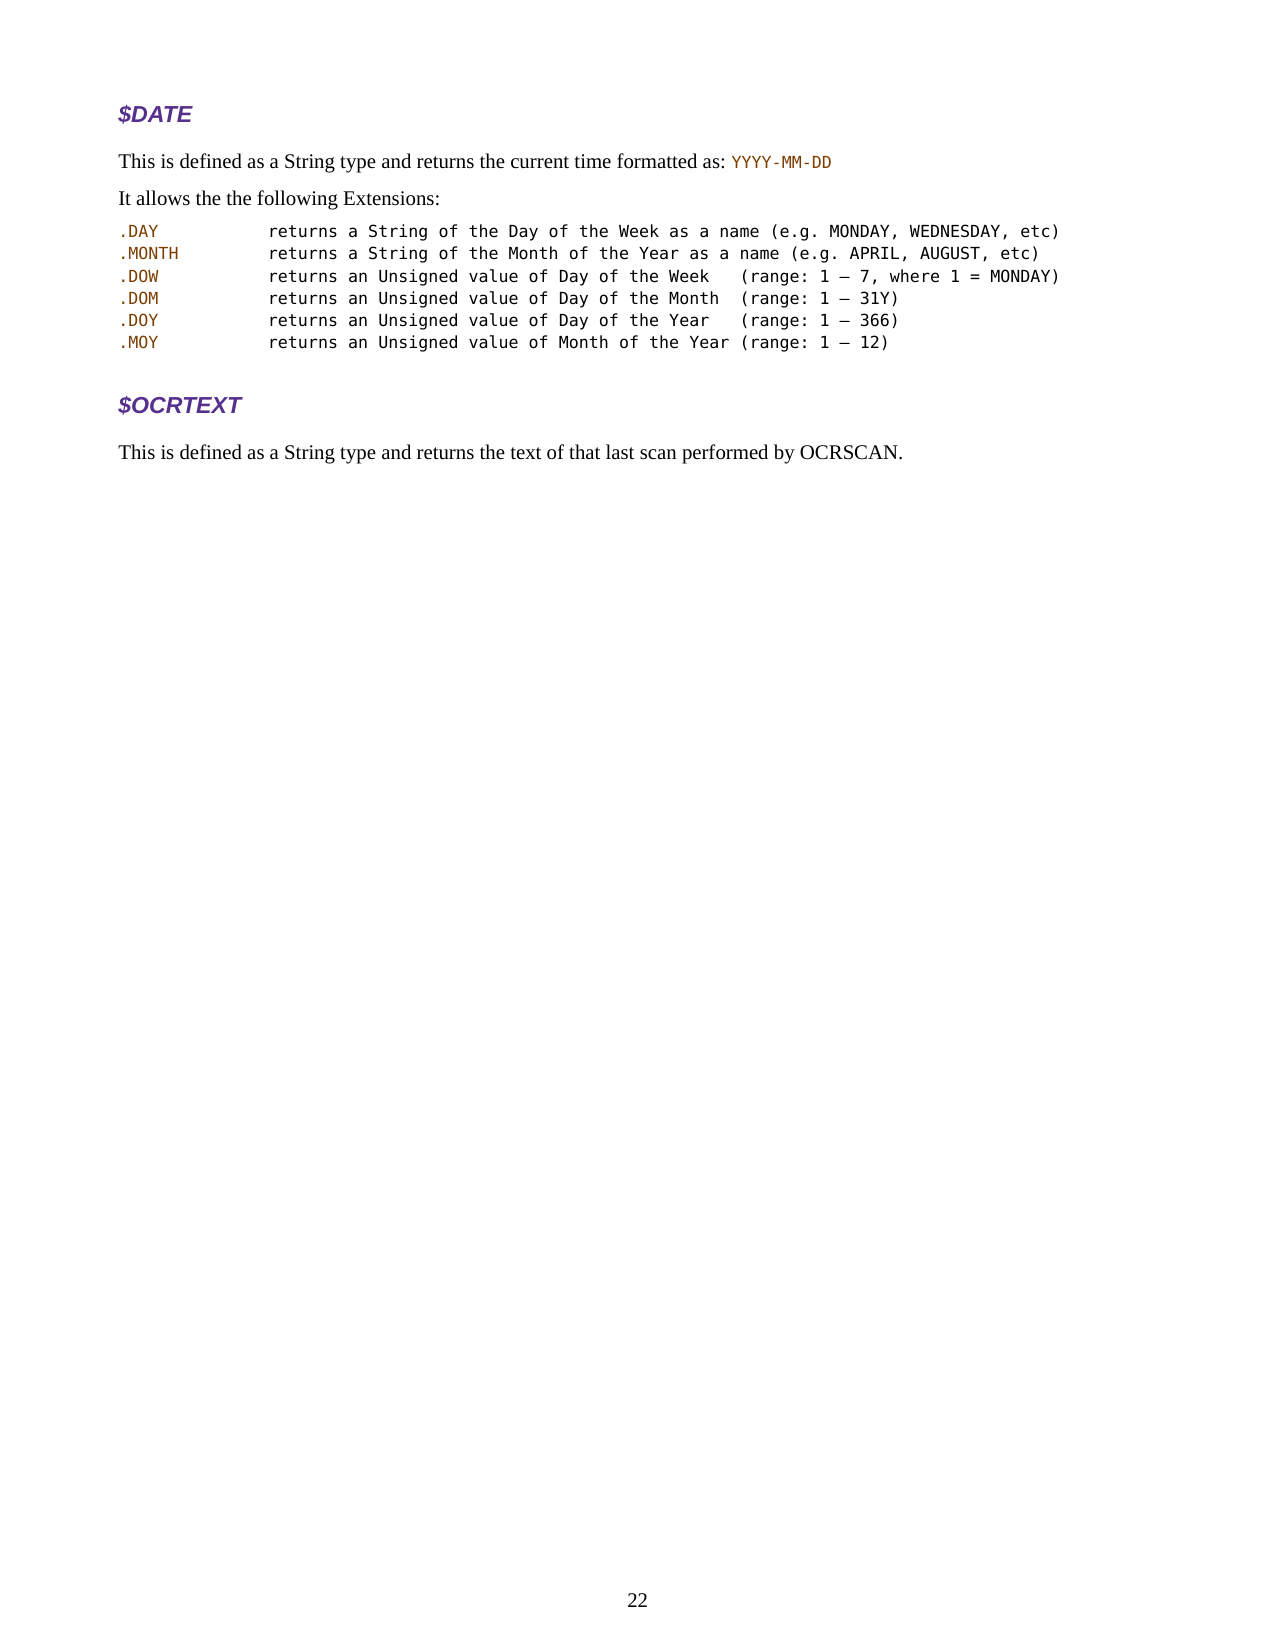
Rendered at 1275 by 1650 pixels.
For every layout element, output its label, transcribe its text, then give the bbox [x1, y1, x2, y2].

subtitle It allows the the following Extensions: [118, 186, 1157, 209]
subtitle .MONTH returns a String of the Month of the Year as a name (e.g. APRIL, AUGUST, etc) [118, 244, 1157, 264]
subtitle This is defined as a String type and returns the current time formatted as: YYYY-MM-DD [118, 149, 1157, 173]
subtitle .DOY returns an Unsigned value of Day of the Year (range: 1 – 366) [118, 311, 1157, 330]
subtitle .DAY returns a String of the Day of the Week as a name (e.g. MONDAY, WEDNESDAY, etc) [118, 222, 1157, 241]
subtitle $OCRTEXT [118, 392, 1157, 418]
subtitle .MOY returns an Unsigned value of Month of the Year (range: 1 – 12) [118, 333, 1157, 352]
subtitle This is defined as a String type and returns the text of that last scan performed by OCRSCAN. [118, 440, 1157, 464]
subtitle .DOM returns an Unsigned value of Day of the Month (range: 1 – 31Y) [118, 289, 1157, 308]
subtitle $DATE [118, 101, 1157, 127]
subtitle .DOW returns an Unsigned value of Day of the Week (range: 1 – 7, where 1 = MONDAY) [118, 266, 1157, 286]
